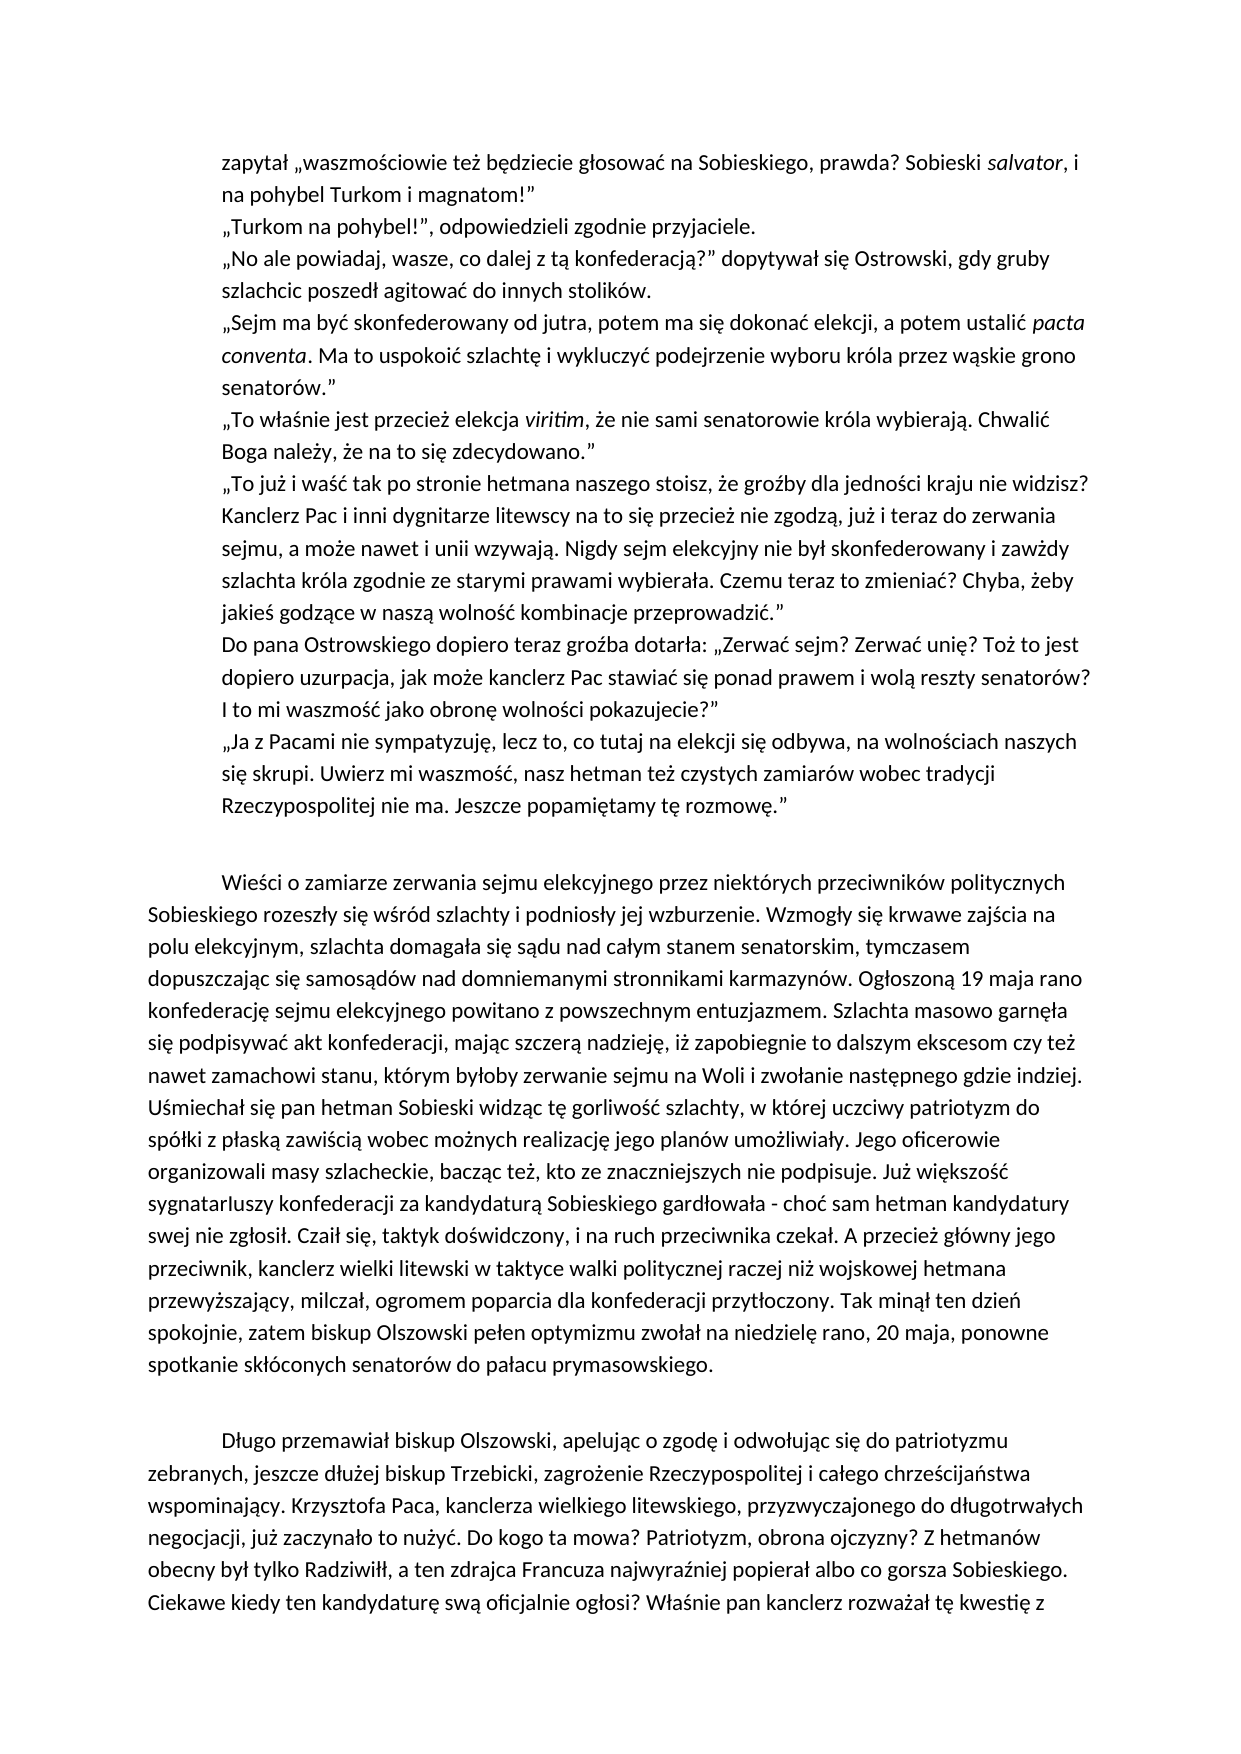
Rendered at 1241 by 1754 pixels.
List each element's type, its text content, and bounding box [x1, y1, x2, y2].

text „To już i waść tak po stronie hetmana naszego stoisz, że groźby dla jedności kraju nie widzisz? Kanclerz Pac i inni dygnitarze litewscy na to się przecież nie zgodzą, już i teraz do zerwania sejmu, a może nawet i unii wzywają. Nigdy sejm elekcyjny nie był skonfederowany i zawżdy szlachta króla zgodnie ze starymi prawami wybierała. Czemu teraz to zmieniać? Chyba, żeby jakieś godzące w naszą wolność kombinacje przeprowadzić.” [221, 469, 1093, 626]
text „No ale powiadaj, wasze, co dalej z tą konfederacją?” dopytywał się Ostrowski, gdy gruby szlachcic poszedł agitować do innych stolików. [221, 244, 1093, 304]
text „Ja z Pacami nie sympatyzuję, lecz to, co tutaj na elekcji się odbywa, na wolnościach naszych się skrupi. Uwierz mi waszmość, nasz hetman też czystych zamiarów wobec tradycji Rzeczypospolitej nie ma. Jeszcze popamiętamy tę rozmowę.” [221, 727, 1093, 819]
text „Turkom na pohybel!”, odpowiedzieli zgodnie przyjaciele. [221, 212, 1093, 240]
text Długo przemawiał biskup Olszowski, apelując o zgodę i odwołując się do patriotyzmu zebranych, jeszcze dłużej biskup Trzebicki, zagrożenie Rzeczypospolitej i całego chrześcijaństwa wspominający. Krzysztofa Paca, kanclerza wielkiego litewskiego, przyzwyczajonego do długotrwałych negocjacji, już zaczynało to nużyć. Do kogo ta mowa? Patriotyzm, obrona ojczyzny? Z hetmanów obecny był tylko Radziwiłł, a ten zdrajca Francuza najwyraźniej popierał albo co gorsza Sobieskiego. Ciekawe kiedy ten kandydaturę swą oficjalnie ogłosi? Właśnie pan kanclerz rozważał tę kwestię z [148, 1427, 1093, 1616]
text Wieści o zamiarze zerwania sejmu elekcyjnego przez niektórych przeciwników politycznych Sobieskiego rozeszły się wśród szlachty i podniosły jej wzburzenie. Wzmogły się krwawe zajścia na polu elekcyjnym, szlachta domagała się sądu nad całym stanem senatorskim, tymczasem dopuszczając się samosądów nad domniemanymi stronnikami karmazynów. Ogłoszoną 19 maja rano konfederację sejmu elekcyjnego powitano z powszechnym entuzjazmem. Szlachta masowo garnęła się podpisywać akt konfederacji, mając szczerą nadzieję, iż zapobiegnie to dalszym ekscesom czy też nawet zamachowi stanu, którym byłoby zerwanie sejmu na Woli i zwołanie następnego gdzie indziej. Uśmiechał się pan hetman Sobieski widząc tę gorliwość szlachty, w której uczciwy patriotyzm do spółki z płaską zawiścią wobec możnych realizację jego planów umożliwiały. Jego oficerowie organizowali masy szlacheckie, bacząc też, kto ze znaczniejszych nie podpisuje. Już większość sygnatarIuszy konfederacji za kandydaturą Sobieskiego gardłowała - choć sam hetman kandydatury swej nie zgłosił. Czaił się, taktyk doświdczony, i na ruch przeciwnika czekał. A przecież główny jego przeciwnik, kanclerz wielki litewski w taktyce walki politycznej raczej niż wojskowej hetmana przewyższający, milczał, ogromem poparcia dla konfederacji przytłoczony. Tak minął ten dzień spokojnie, zatem biskup Olszowski pełen optymizmu zwołał na niedzielę rano, 20 maja, ponowne spotkanie skłóconych senatorów do pałacu prymasowskiego. [148, 868, 1093, 1378]
text Do pana Ostrowskiego dopiero teraz groźba dotarła: „Zerwać sejm? Zerwać unię? Toż to jest dopiero uzurpacja, jak może kanclerz Pac stawiać się ponad prawem i wolą reszty senatorów? I to mi waszmość jako obronę wolności pokazujecie?” [221, 630, 1093, 723]
text „To właśnie jest przecież elekcja viritim, że nie sami senatorowie króla wybierają. Chwalić Boga należy, że na to się zdecydowano.” [221, 405, 1093, 465]
text „Sejm ma być skonfederowany od jutra, potem ma się dokonać elekcji, a potem ustalić pacta conventa. Ma to uspokoić szlachtę i wykluczyć podejrzenie wyboru króla przez wąskie grono senatorów.” [221, 308, 1093, 401]
text zapytał „waszmościowie też będziecie głosować na Sobieskiego, prawda? Sobieski salvator, i na pohybel Turkom i magnatom!” [221, 148, 1093, 208]
